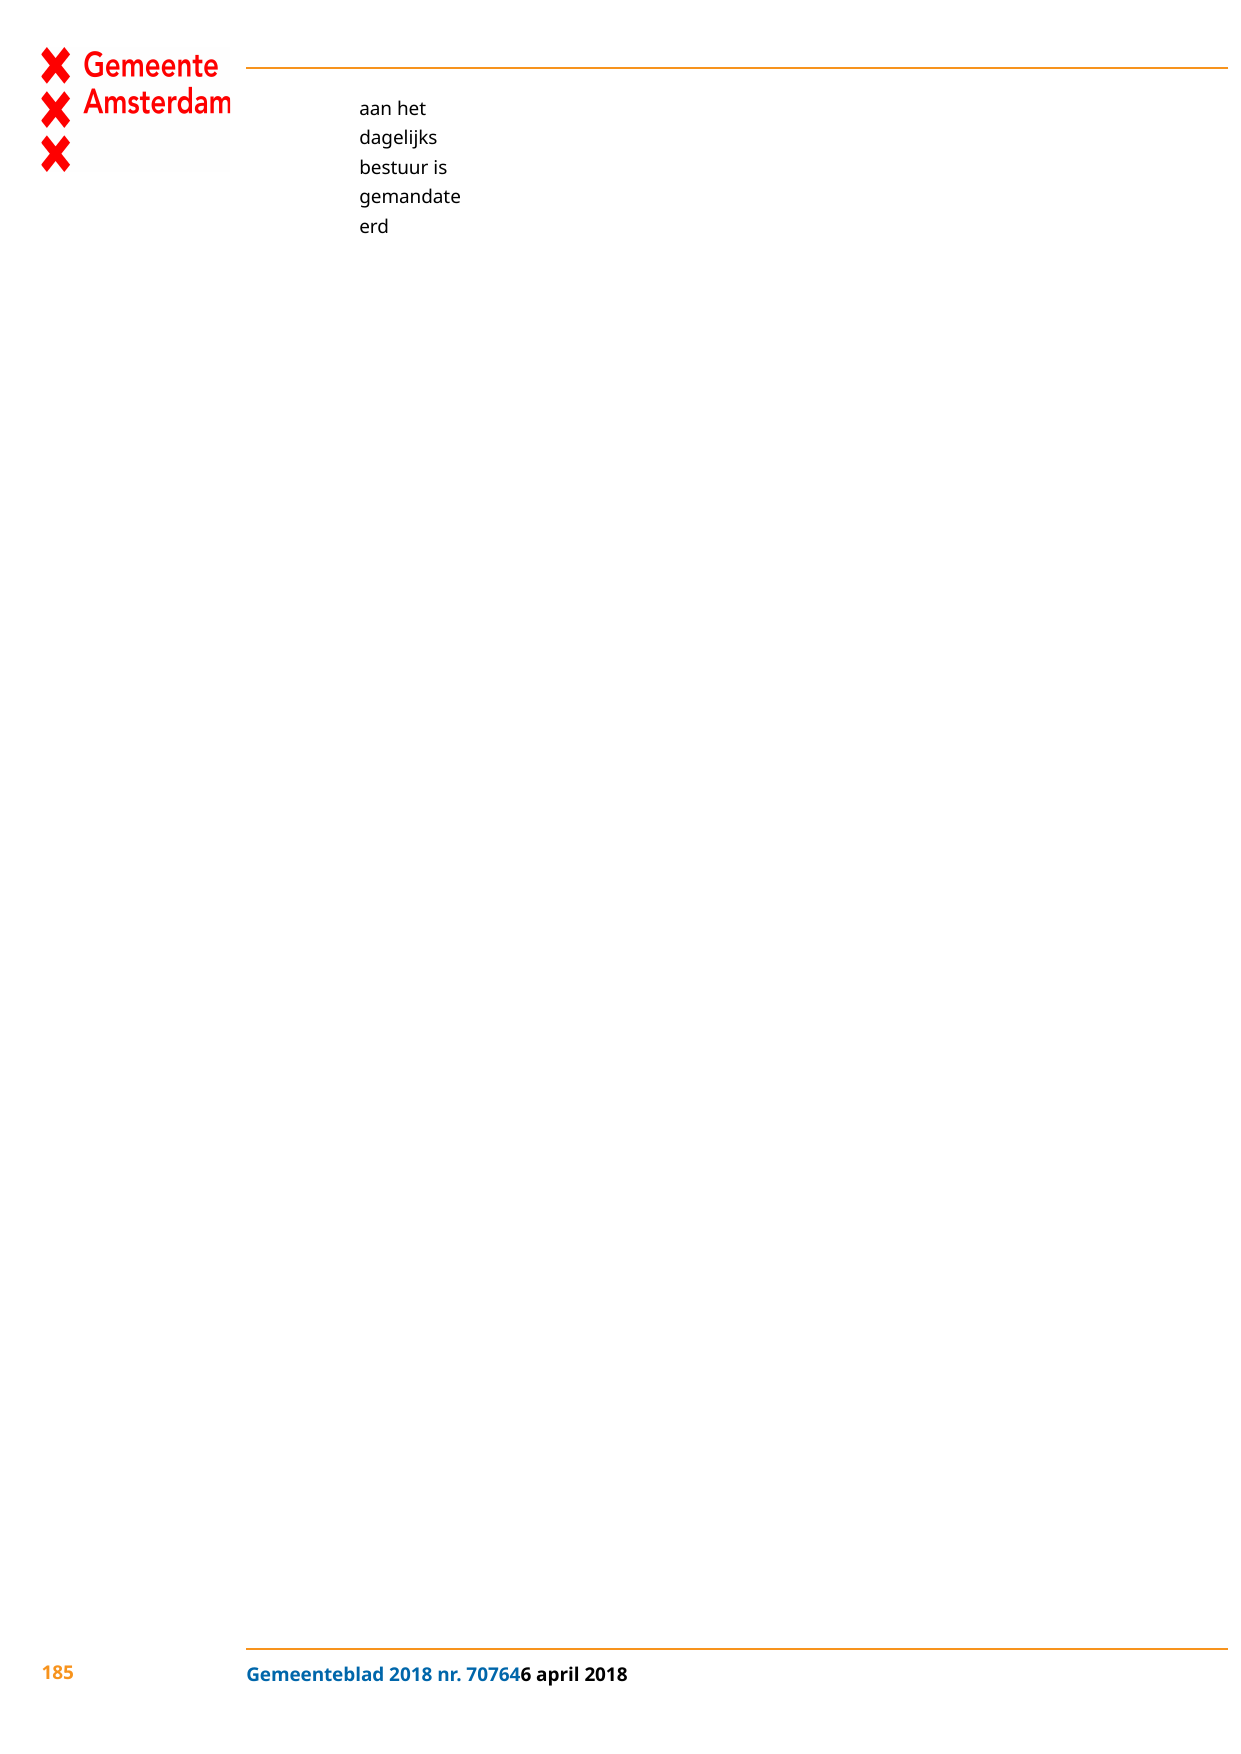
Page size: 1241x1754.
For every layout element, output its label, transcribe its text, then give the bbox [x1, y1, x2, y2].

table_cell [915, 95, 1152, 239]
table_cell [470, 95, 581, 239]
table_cell aan het dagelijks bestuur is gemandateerd [359, 95, 470, 239]
table_cell [693, 95, 804, 239]
table_cell [581, 95, 692, 239]
picture [41, 47, 231, 172]
table_cell [248, 95, 359, 239]
table_cell [804, 95, 915, 239]
